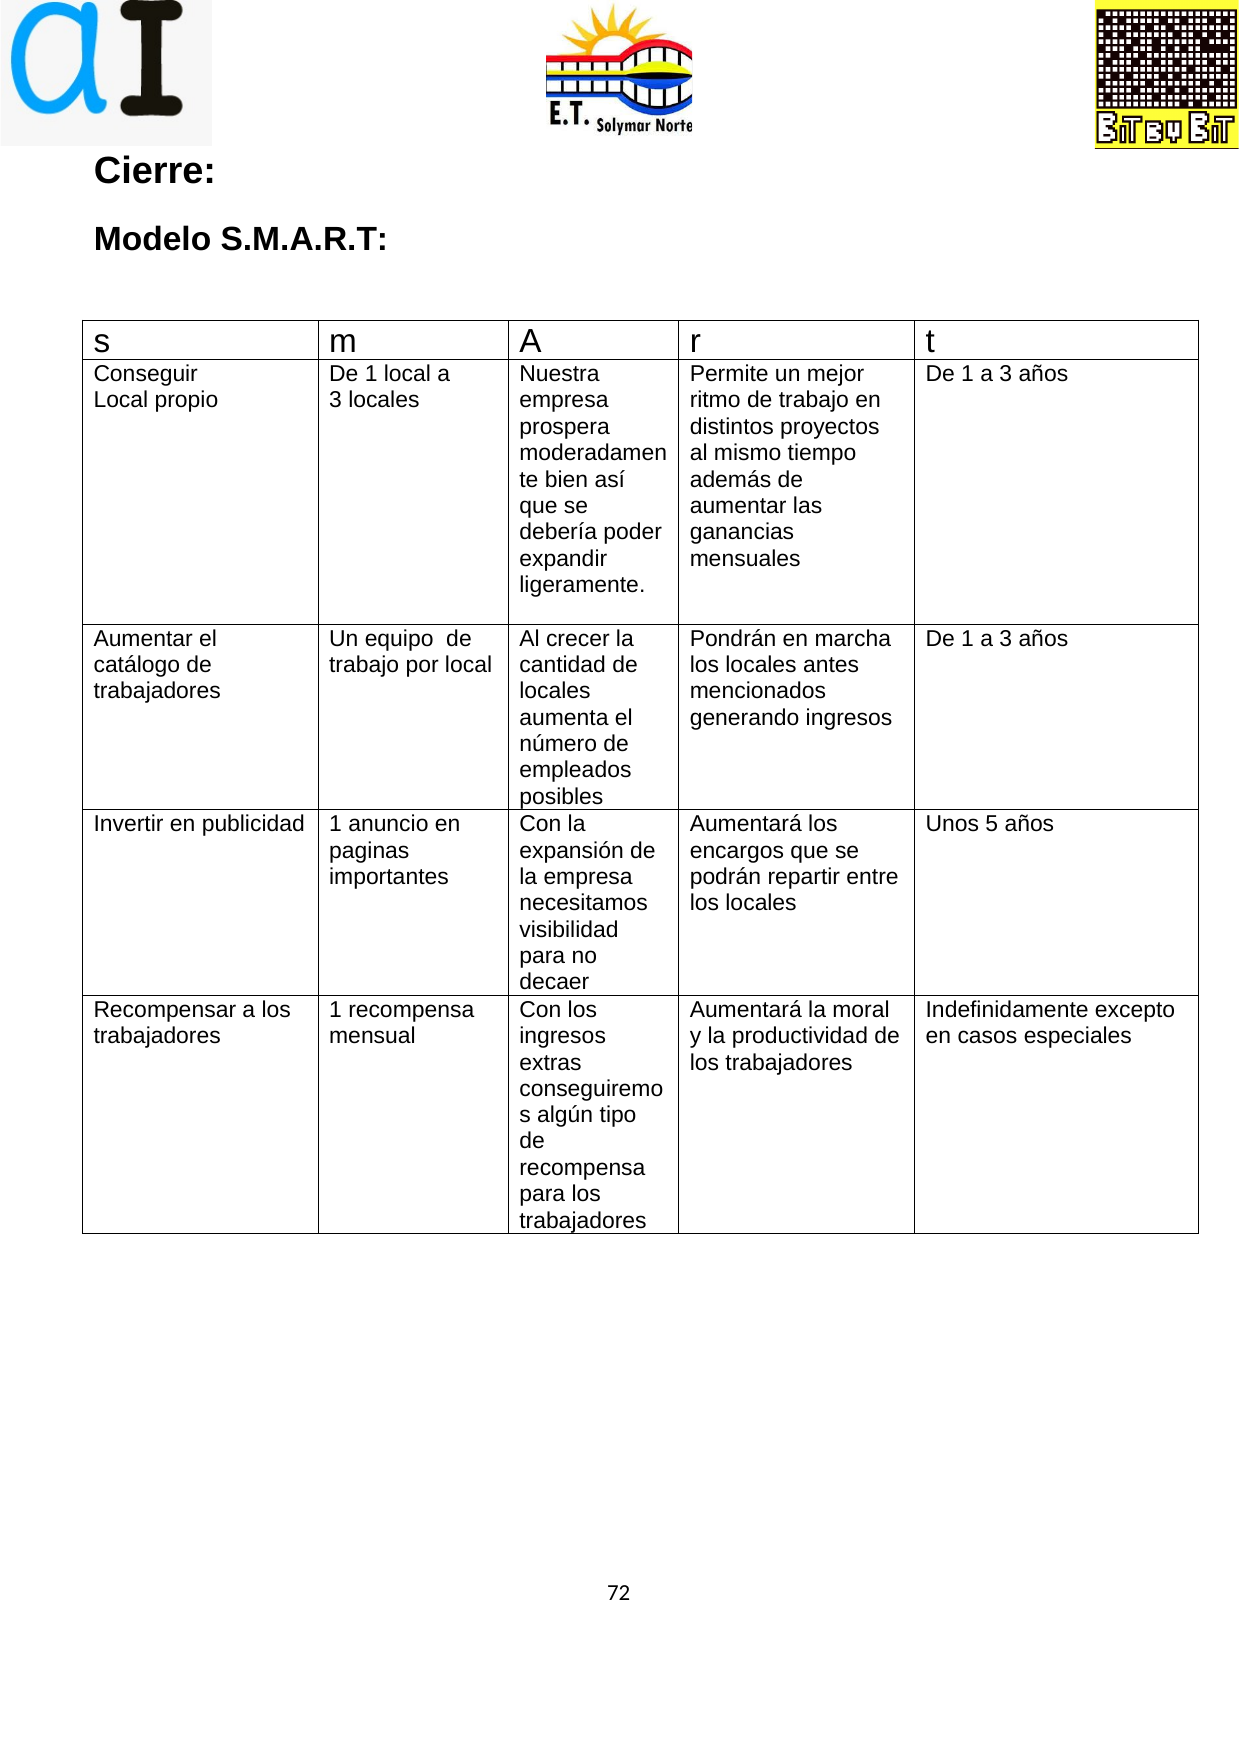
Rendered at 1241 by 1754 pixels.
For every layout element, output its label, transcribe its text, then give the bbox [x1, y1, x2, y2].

table_header s [83, 321, 318, 359]
subtitle Modelo S.M.A.R.T: [94, 218, 1143, 257]
table_cell Unos 5 años [915, 810, 1198, 995]
picture [0, 0, 212, 146]
table_cell 1 recompensa mensual [319, 996, 508, 1233]
table_cell Al crecer la cantidad de locales aumenta el número de empleados posibles [509, 625, 678, 809]
subtitle Cierre: [94, 148, 1143, 191]
table_header m [319, 321, 508, 359]
table_cell De 1 a 3 años [915, 625, 1198, 809]
table_cell Nuestra empresa prospera moderadamente bien así que se debería poder expandir ligeramente. [509, 360, 678, 624]
table_cell Invertir en publicidad [83, 810, 318, 995]
table_cell Permite un mejor ritmo de trabajo en distintos proyectos al mismo tiempo además de aumentar las ganancias mensuales [679, 360, 914, 624]
table_cell Conseguir Local propio [83, 360, 318, 624]
table_header r [679, 321, 914, 359]
table_cell Recompensar a los trabajadores [83, 996, 318, 1233]
table_header A [509, 321, 678, 359]
table_cell Un equipo de trabajo por local [319, 625, 508, 809]
picture [546, 0, 693, 146]
table_cell Aumentará la moral y la productividad de los trabajadores [679, 996, 914, 1233]
table_cell Aumentará los encargos que se podrán repartir entre los locales [679, 810, 914, 995]
table_cell Con la expansión de la empresa necesitamos visibilidad para no decaer [509, 810, 678, 995]
table_cell Aumentar el catálogo de trabajadores [83, 625, 318, 809]
table_cell Con los ingresos extras conseguiremos algún tipo de recompensa para los trabajadores [509, 996, 678, 1233]
picture [1094, 0, 1239, 149]
table_cell Indefinidamente excepto en casos especiales [915, 996, 1198, 1233]
table_header t [915, 321, 1198, 359]
table_cell De 1 local a 3 locales [319, 360, 508, 624]
table_cell De 1 a 3 años [915, 360, 1198, 624]
table_cell 1 anuncio en paginas importantes [319, 810, 508, 995]
table_cell Pondrán en marcha los locales antes mencionados generando ingresos [679, 625, 914, 809]
